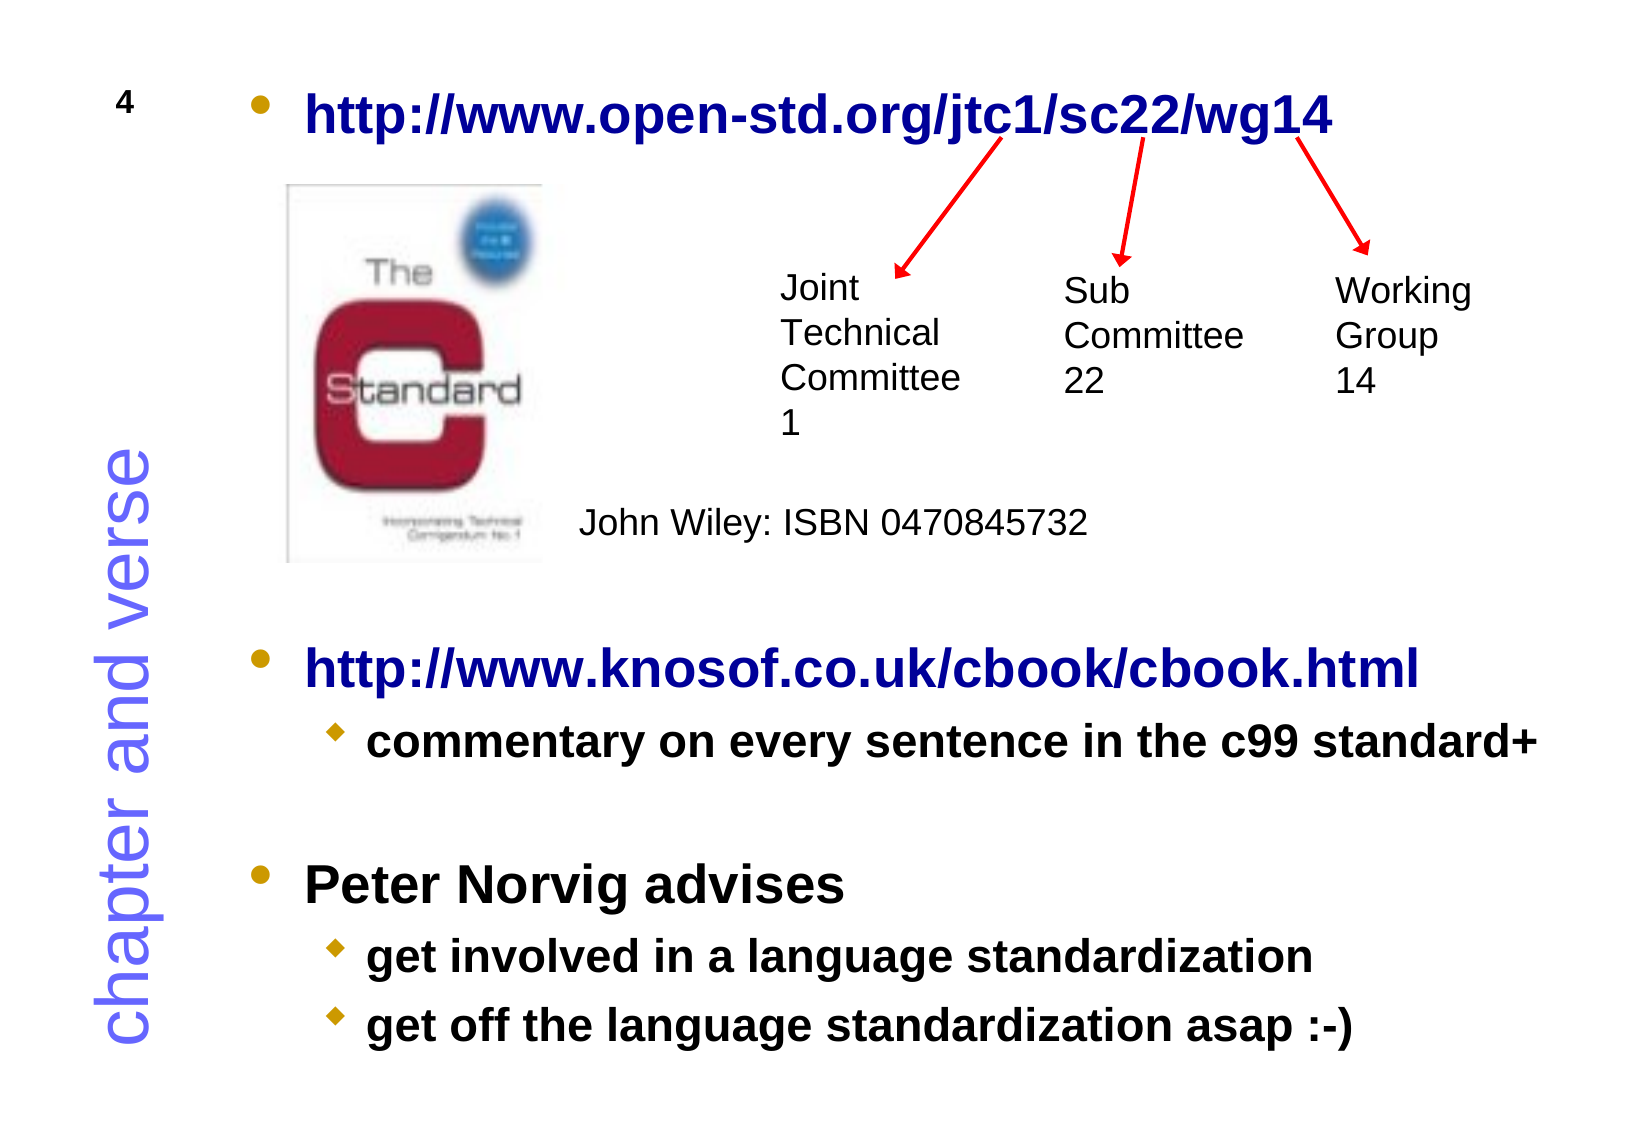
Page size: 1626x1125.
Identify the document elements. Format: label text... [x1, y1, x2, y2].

picture [257, 184, 573, 563]
text_box John Wiley: ISBN 0470845732 [564, 490, 1439, 552]
list http://www.open-std.org/jtc1/sc22/wg14 http://www.knosof.co.uk/cbook/cbook.html commentary on every sentence in the c99 standard+ Peter Norvig advises get involved in a language standardization get off the language standardization asap :-) [236, 70, 1565, 1105]
text_box Working Group 14 [1320, 258, 1593, 410]
text_box Joint Technical Committee 1 [765, 255, 1038, 451]
title chapter and verse [50, 187, 188, 1063]
text_box Sub Committee 22 [1048, 258, 1320, 410]
